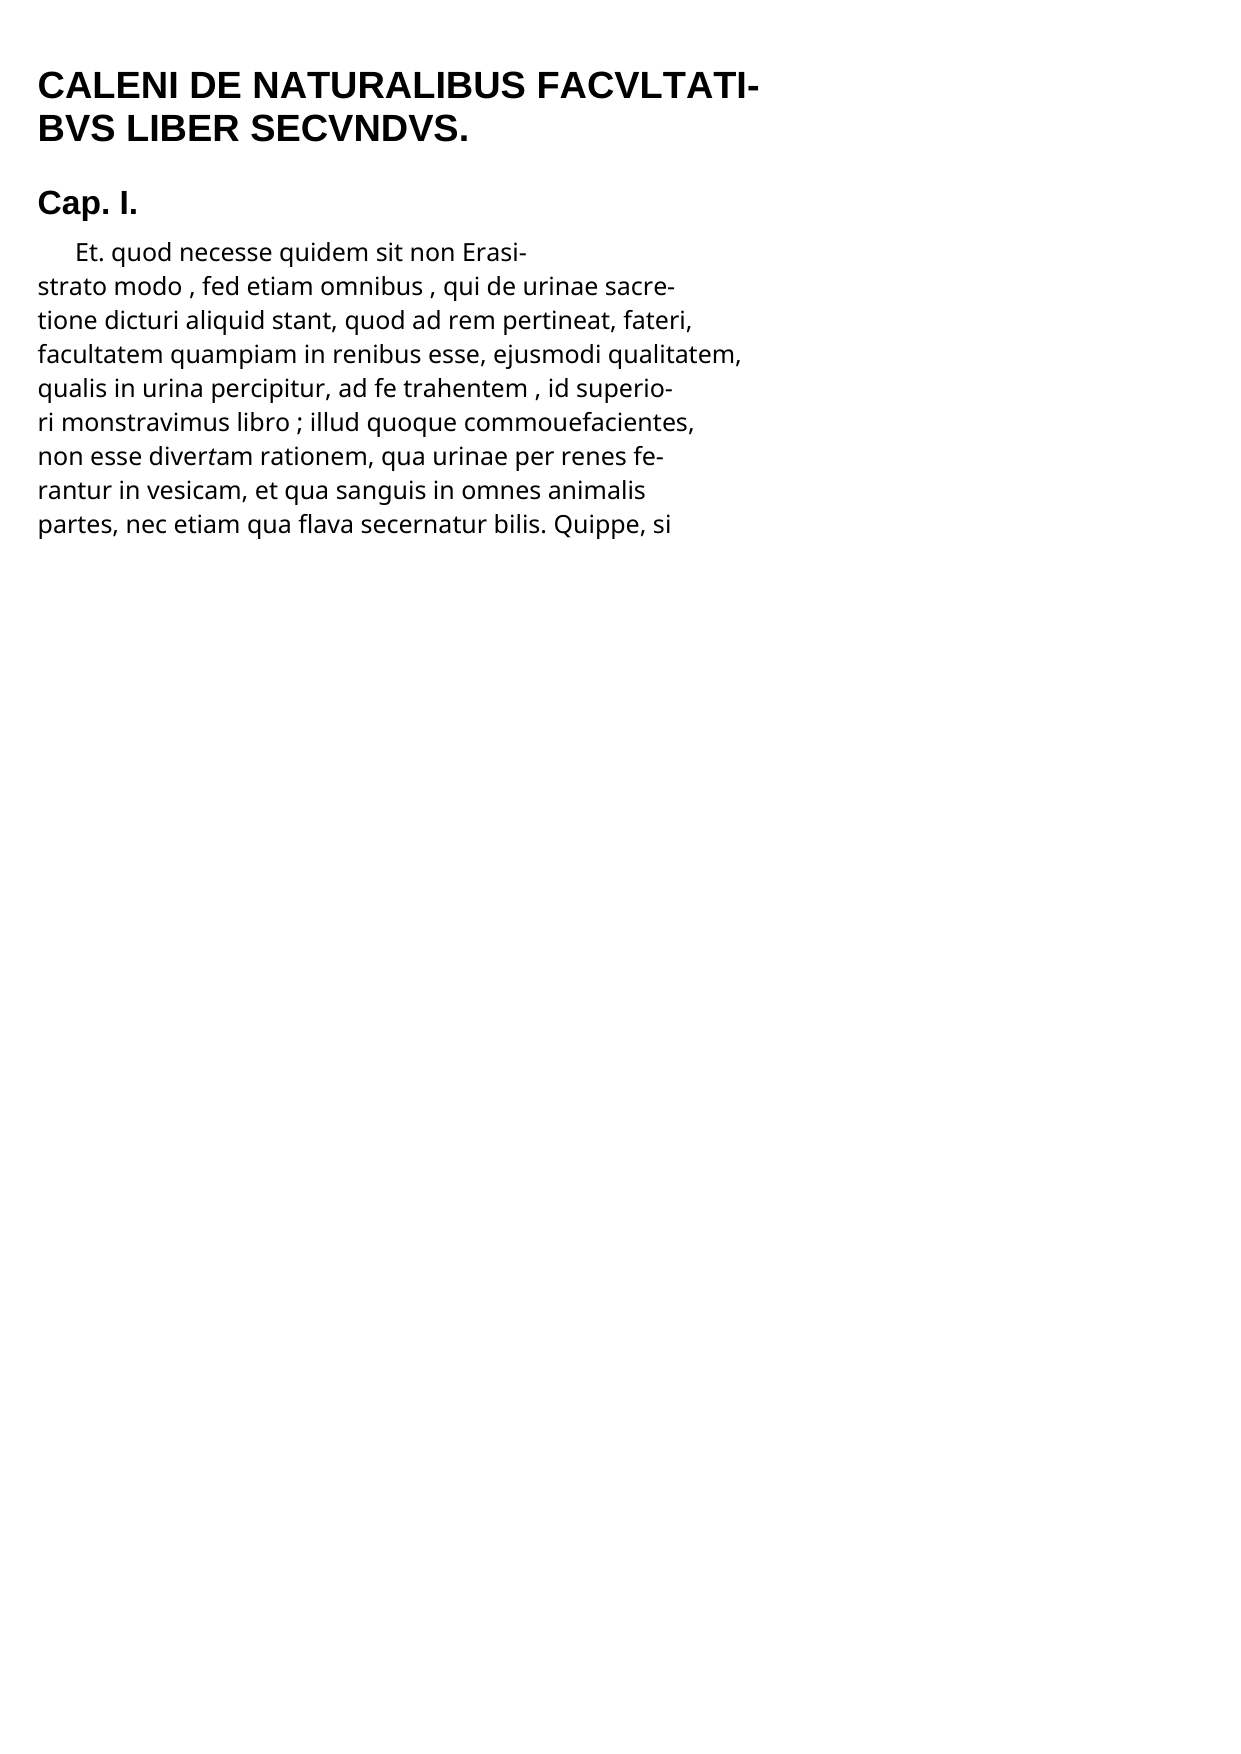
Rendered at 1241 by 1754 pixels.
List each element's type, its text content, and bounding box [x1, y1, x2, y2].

subtitle CALENI DE NATURALIBUS FACVLTATI- BVS LIBER SECVNDVS. [37, 62, 1203, 150]
subtitle Cap. I. [37, 183, 1203, 222]
text Et. quod necesse quidem sit non Erasi- strato modo , fed etiam omnibus , qui de urinae sacre- tione dicturi aliquid stant, quod ad rem pertineat, fateri, facultatem quampiam in renibus esse, ejusmodi qualitatem, qualis in urina percipitur, ad fe trahentem , id superio- ri monstravimus libro ; illud quoque commouefacientes, non esse divertam rationem, qua urinae per renes fe- rantur in vesicam, et qua sanguis in omnes animalis partes, nec etiam qua flava secernatur bilis. Quippe, si [37, 234, 1203, 541]
